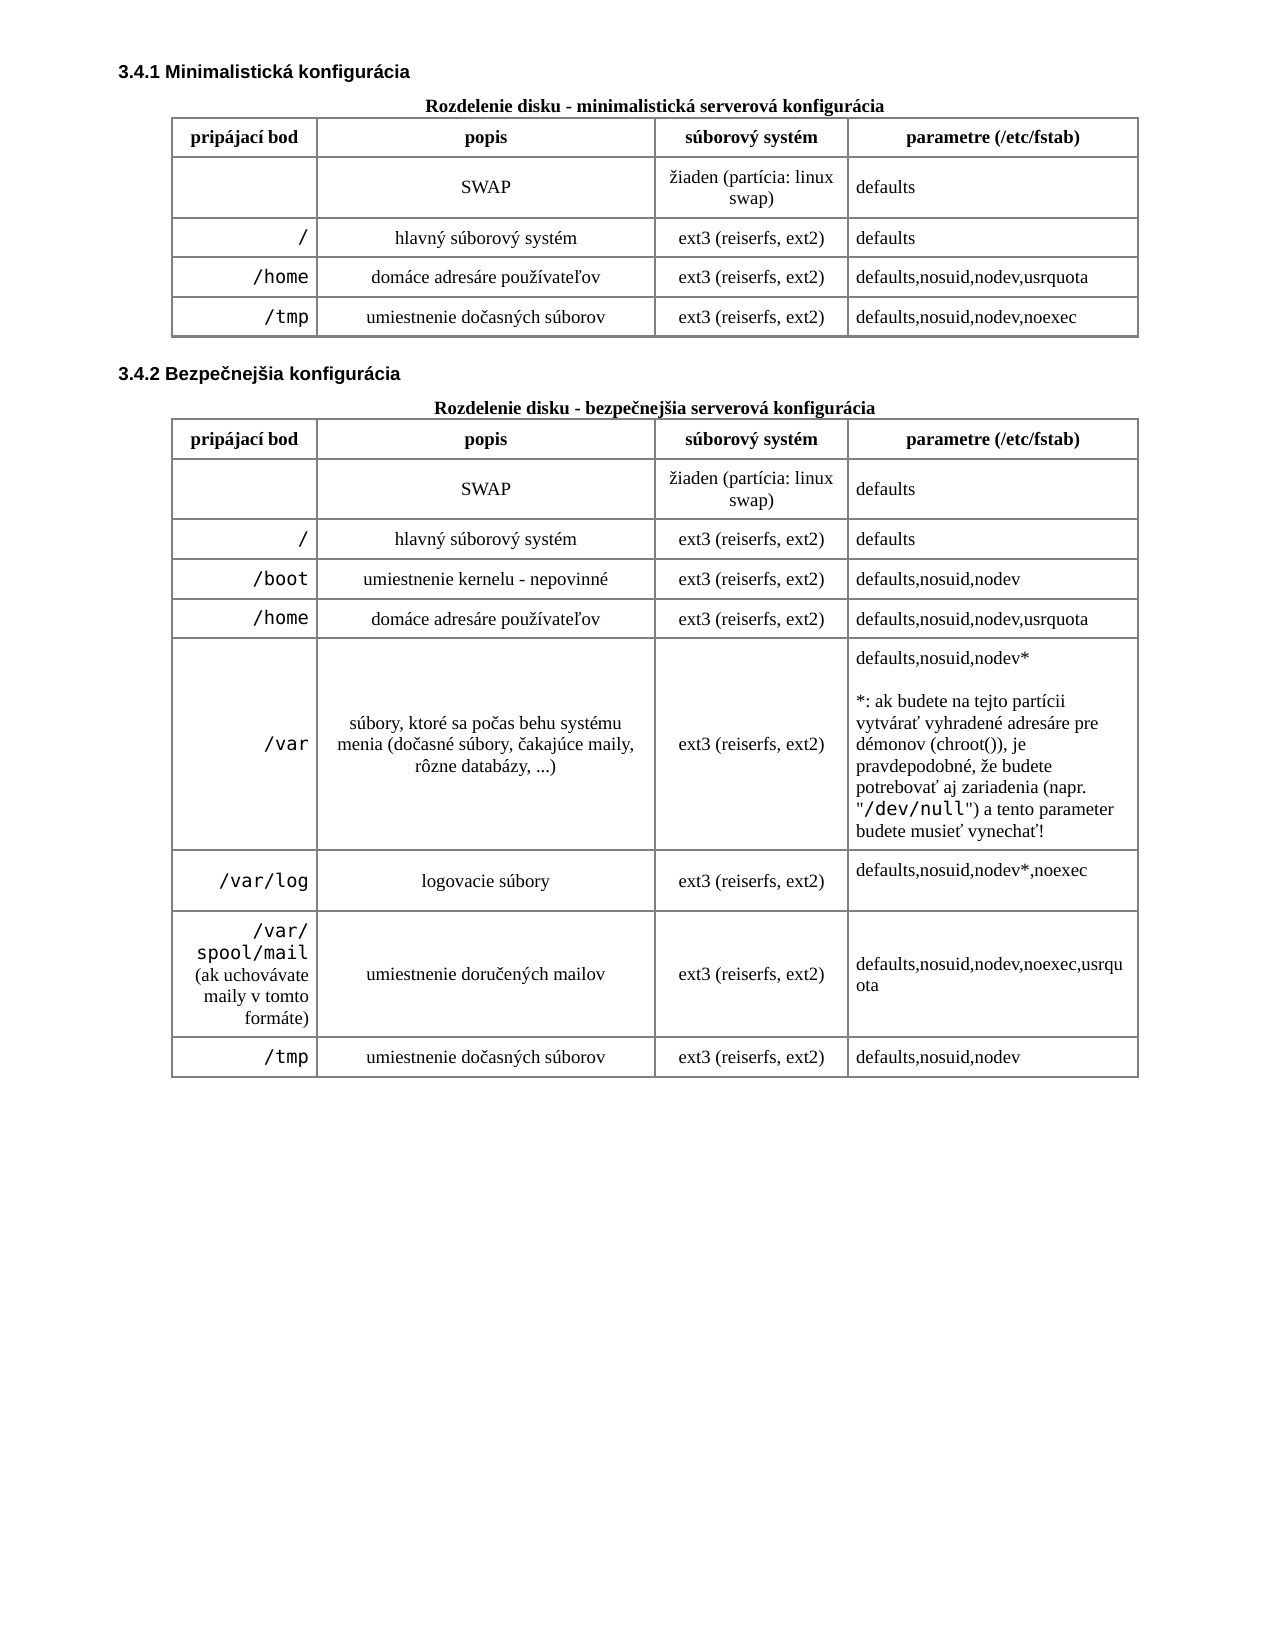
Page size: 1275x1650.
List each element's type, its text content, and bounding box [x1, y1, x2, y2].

text Rozdelenie disku - minimalistická serverová konfigurácia [118, 95, 1192, 117]
table_cell defaults,nosuid,nodev* *: ak budete na tejto partícii vytvárať vyhradené adresáre pre démonov (chroot()), je pravdepodobné, že budete potrebovať aj zariadenia (napr. "/dev/null") a tento parameter budete musieť vynechať! [849, 639, 1137, 849]
table_cell defaults,nosuid,nodev,usrquota [849, 258, 1137, 296]
table_cell hlavný súborový systém [318, 520, 654, 558]
table_cell ext3 (reiserfs, ext2) [656, 298, 847, 335]
table_cell umiestnenie doručených mailov [318, 912, 654, 1036]
table_cell domáce adresáre používateľov [318, 258, 654, 296]
subtitle 3.4.2 Bezpečnejšia konfigurácia [118, 362, 1192, 384]
table_cell ext3 (reiserfs, ext2) [656, 600, 847, 637]
table_cell žiaden (partícia: linux swap) [656, 158, 847, 217]
table_header pripájací bod [173, 420, 316, 457]
table_header súborový systém [656, 420, 847, 457]
table_cell defaults,nosuid,nodev,noexec [849, 298, 1137, 335]
text Rozdelenie disku - bezpečnejšia serverová konfigurácia [118, 397, 1192, 418]
table_cell ext3 (reiserfs, ext2) [656, 639, 847, 849]
table_cell ext3 (reiserfs, ext2) [656, 851, 847, 910]
table_cell defaults [849, 158, 1137, 217]
table_cell /home [173, 600, 316, 637]
table_cell umiestnenie dočasných súborov [318, 298, 654, 335]
table_cell defaults [849, 460, 1137, 518]
table_header pripájací bod [173, 119, 316, 156]
table_cell umiestnenie dočasných súborov [318, 1038, 654, 1076]
table_cell /var/log [173, 851, 316, 910]
table_cell defaults,nosuid,nodev,noexec,usrquota [849, 912, 1137, 1036]
table_cell defaults [849, 219, 1137, 256]
table_cell ext3 (reiserfs, ext2) [656, 912, 847, 1036]
table_cell žiaden (partícia: linux swap) [656, 460, 847, 518]
table_cell umiestnenie kernelu - nepovinné [318, 560, 654, 597]
table_cell defaults [849, 520, 1137, 558]
table_cell SWAP [318, 158, 654, 217]
table_header popis [318, 119, 654, 156]
table_cell logovacie súbory [318, 851, 654, 910]
table_cell /boot [173, 560, 316, 597]
table_cell defaults,nosuid,nodev [849, 1038, 1137, 1076]
table_cell súbory, ktoré sa počas behu systému menia (dočasné súbory, čakajúce maily, rôzne databázy, ...) [318, 639, 654, 849]
table_cell defaults,nosuid,nodev [849, 560, 1137, 597]
table_cell hlavný súborový systém [318, 219, 654, 256]
table_cell /var/spool/mail (ak uchovávate maily v tomto formáte) [173, 912, 316, 1036]
table_cell / [173, 520, 316, 558]
table_cell /var [173, 639, 316, 849]
table_header parametre (/etc/fstab) [849, 420, 1137, 457]
table_cell /tmp [173, 298, 316, 335]
table_cell defaults,nosuid,nodev*,noexec [849, 851, 1137, 910]
table_cell ext3 (reiserfs, ext2) [656, 219, 847, 256]
table_cell /home [173, 258, 316, 296]
table_cell domáce adresáre používateľov [318, 600, 654, 637]
table_cell /tmp [173, 1038, 316, 1076]
table_header parametre (/etc/fstab) [849, 119, 1137, 156]
table_cell defaults,nosuid,nodev,usrquota [849, 600, 1137, 637]
table_cell [173, 460, 316, 518]
table_cell / [173, 219, 316, 256]
table_cell ext3 (reiserfs, ext2) [656, 520, 847, 558]
table_cell ext3 (reiserfs, ext2) [656, 560, 847, 597]
table_cell [173, 158, 316, 217]
table_cell ext3 (reiserfs, ext2) [656, 258, 847, 296]
table_header popis [318, 420, 654, 457]
table_header súborový systém [656, 119, 847, 156]
table_cell SWAP [318, 460, 654, 518]
subtitle 3.4.1 Minimalistická konfigurácia [118, 61, 1192, 82]
table_cell ext3 (reiserfs, ext2) [656, 1038, 847, 1076]
